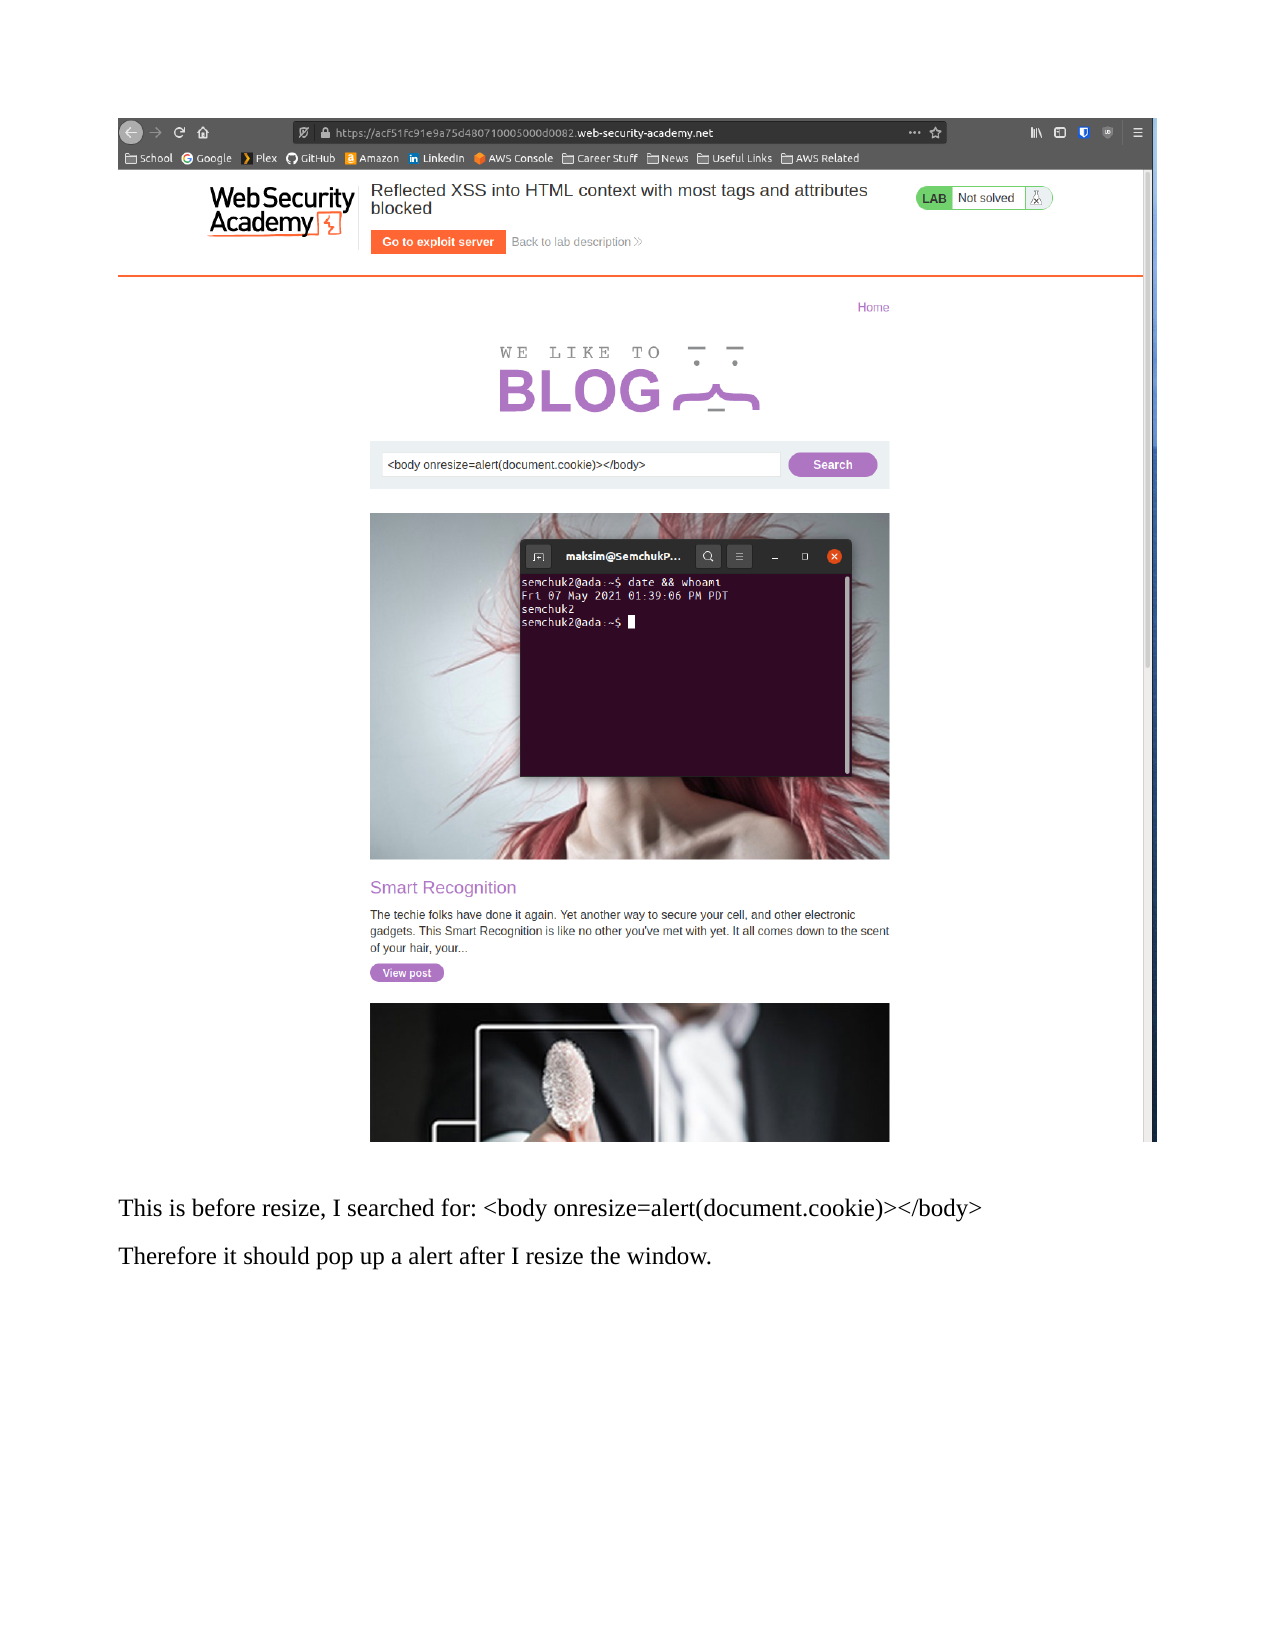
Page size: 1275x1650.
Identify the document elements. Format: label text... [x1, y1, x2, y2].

text This is before resize, I searched for: <body onresize=alert(document.cookie)></body> [118, 1193, 1157, 1222]
picture [118, 118, 1157, 1142]
text Therefore it should pop up a alert after I resize the window. [118, 1241, 1157, 1269]
